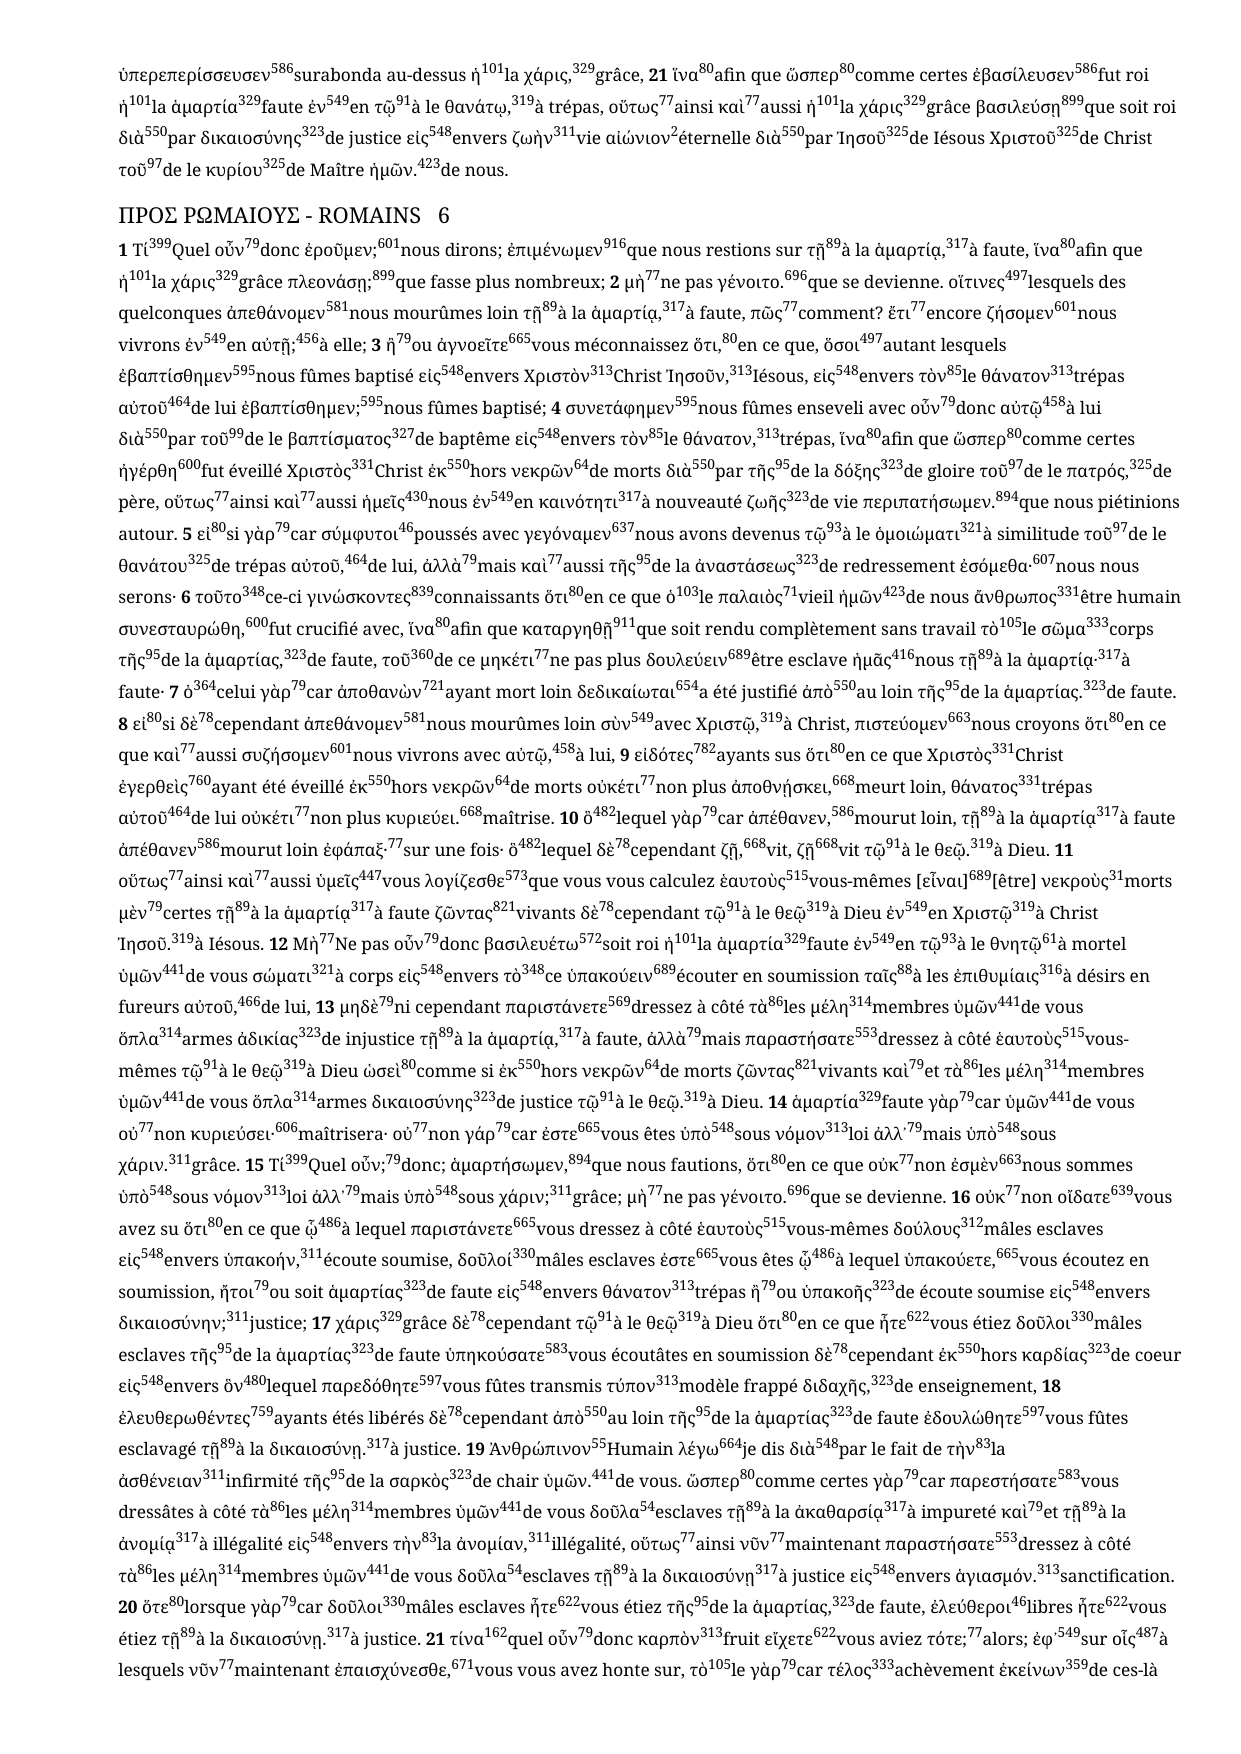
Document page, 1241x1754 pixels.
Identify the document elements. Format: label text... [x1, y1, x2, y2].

text ΠΡΟΣ ΡΩΜΑΙΟΥΣ - ROMAINS 6 [118, 200, 1181, 230]
text 1 Τί399Quel οὖν79donc ἐροῦμεν;601nous dirons; ἐπιμένωμεν916que nous restions sur τῇ89à la ἁμαρτίᾳ,317à faute, ἵνα80afin que ἡ101la χάρις329grâce πλεονάσῃ;899que fasse plus nombreux; 2 μὴ77ne pas γένοιτο.696que se devienne. οἵτινες497lesquels des quelconques ἀπεθάνομεν581nous mourûmes loin τῇ89à la ἁμαρτίᾳ,317à faute, πῶς77comment? ἔτι77encore ζήσομεν601nous vivrons ἐν549en αὐτῇ;456à elle; 3 ἢ79ou ἀγνοεῖτε665vous méconnaissez ὅτι,80en ce que, ὅσοι497autant lesquels ἐβαπτίσθημεν595nous fûmes baptisé εἰς548envers Χριστὸν313Christ Ἰησοῦν,313Iésous, εἰς548envers τὸν85le θάνατον313trépas αὐτοῦ464de lui ἐβαπτίσθημεν;595nous fûmes baptisé; 4 συνετάφημεν595nous fûmes enseveli avec οὖν79donc αὐτῷ458à lui διὰ550par τοῦ99de le βαπτίσματος327de baptême εἰς548envers τὸν85le θάνατον,313trépas, ἵνα80afin que ὥσπερ80comme certes ἠγέρθη600fut éveillé Χριστὸς331Christ ἐκ550hors νεκρῶν64de morts διὰ550par τῆς95de la δόξης323de gloire τοῦ97de le πατρός,325de père, οὕτως77ainsi καὶ77aussi ἡμεῖς430nous ἐν549en καινότητι317à nouveauté ζωῆς323de vie περιπατήσωμεν.894que nous piétinions autour. 5 εἰ80si γὰρ79car σύμφυτοι46poussés avec γεγόναμεν637nous avons devenus τῷ93à le ὁμοιώματι321à similitude τοῦ97de le θανάτου325de trépas αὐτοῦ,464de lui, ἀλλὰ79mais καὶ77aussi τῆς95de la ἀναστάσεως323de redressement ἐσόμεθα·607nous nous serons· 6 τοῦτο348ce-ci γινώσκοντες839connaissants ὅτι80en ce que ὁ103le παλαιὸς71vieil ἡμῶν423de nous ἄνθρωπος331être humain συνεσταυρώθη,600fut crucifié avec, ἵνα80afin que καταργηθῇ911que soit rendu complètement sans travail τὸ105le σῶμα333corps τῆς95de la ἁμαρτίας,323de faute, τοῦ360de ce μηκέτι77ne pas plus δουλεύειν689être esclave ἡμᾶς416nous τῇ89à la ἁμαρτίᾳ·317à faute· 7 ὁ364celui γὰρ79car ἀποθανὼν721ayant mort loin δεδικαίωται654a été justifié ἀπὸ550au loin τῆς95de la ἁμαρτίας.323de faute. 8 εἰ80si δὲ78cependant ἀπεθάνομεν581nous mourûmes loin σὺν549avec Χριστῷ,319à Christ, πιστεύομεν663nous croyons ὅτι80en ce que καὶ77aussi συζήσομεν601nous vivrons avec αὐτῷ,458à lui, 9 εἰδότες782ayants sus ὅτι80en ce que Χριστὸς331Christ ἐγερθεὶς760ayant été éveillé ἐκ550hors νεκρῶν64de morts οὐκέτι77non plus ἀποθνῄσκει,668meurt loin, θάνατος331trépas αὐτοῦ464de lui οὐκέτι77non plus κυριεύει.668maîtrise. 10 ὃ482lequel γὰρ79car ἀπέθανεν,586mourut loin, τῇ89à la ἁμαρτίᾳ317à faute ἀπέθανεν586mourut loin ἐφάπαξ·77sur une fois· ὃ482lequel δὲ78cependant ζῇ,668vit, ζῇ668vit τῷ91à le θεῷ.319à Dieu. 11 οὕτως77ainsi καὶ77aussi ὑμεῖς447vous λογίζεσθε573que vous vous calculez ἑαυτοὺς515vous-mêmes [εἶναι]689[être] νεκροὺς31morts μὲν79certes τῇ89à la ἁμαρτίᾳ317à faute ζῶντας821vivants δὲ78cependant τῷ91à le θεῷ319à Dieu ἐν549en Χριστῷ319à Christ Ἰησοῦ.319à Iésous. 12 Μὴ77Ne pas οὖν79donc βασιλευέτω572soit roi ἡ101la ἁμαρτία329faute ἐν549en τῷ93à le θνητῷ61à mortel ὑμῶν441de vous σώματι321à corps εἰς548envers τὸ348ce ὑπακούειν689écouter en soumission ταῖς88à les ἐπιθυμίαις316à désirs en fureurs αὐτοῦ,466de lui, 13 μηδὲ79ni cependant παριστάνετε569dressez à côté τὰ86les μέλη314membres ὑμῶν441de vous ὅπλα314armes ἀδικίας323de injustice τῇ89à la ἁμαρτίᾳ,317à faute, ἀλλὰ79mais παραστήσατε553dressez à côté ἑαυτοὺς515vous-mêmes τῷ91à le θεῷ319à Dieu ὡσεὶ80comme si ἐκ550hors νεκρῶν64de morts ζῶντας821vivants καὶ79et τὰ86les μέλη314membres ὑμῶν441de vous ὅπλα314armes δικαιοσύνης323de justice τῷ91à le θεῷ.319à Dieu. 14 ἁμαρτία329faute γὰρ79car ὑμῶν441de vous οὐ77non κυριεύσει·606maîtrisera· οὐ77non γάρ79car ἐστε665vous êtes ὑπὸ548sous νόμον313loi ἀλλ᾽79mais ὑπὸ548sous χάριν.311grâce. 15 Τί399Quel οὖν;79donc; ἁμαρτήσωμεν,894que nous fautions, ὅτι80en ce que οὐκ77non ἐσμὲν663nous sommes ὑπὸ548sous νόμον313loi ἀλλ᾽79mais ὑπὸ548sous χάριν;311grâce; μὴ77ne pas γένοιτο.696que se devienne. 16 οὐκ77non οἴδατε639vous avez su ὅτι80en ce que ᾧ486à lequel παριστάνετε665vous dressez à côté ἑαυτοὺς515vous-mêmes δούλους312mâles esclaves εἰς548envers ὑπακοήν,311écoute soumise, δοῦλοί330mâles esclaves ἐστε665vous êtes ᾧ486à lequel ὑπακούετε,665vous écoutez en soumission, ἤτοι79ou soit ἁμαρτίας323de faute εἰς548envers θάνατον313trépas ἢ79ou ὑπακοῆς323de écoute soumise εἰς548envers δικαιοσύνην;311justice; 17 χάρις329grâce δὲ78cependant τῷ91à le θεῷ319à Dieu ὅτι80en ce que ἦτε622vous étiez δοῦλοι330mâles esclaves τῆς95de la ἁμαρτίας323de faute ὑπηκούσατε583vous écoutâtes en soumission δὲ78cependant ἐκ550hors καρδίας323de coeur εἰς548envers ὃν480lequel παρεδόθητε597vous fûtes transmis τύπον313modèle frappé διδαχῆς,323de enseignement, 18 ἐλευθερωθέντες759ayants étés libérés δὲ78cependant ἀπὸ550au loin τῆς95de la ἁμαρτίας323de faute ἐδουλώθητε597vous fûtes esclavagé τῇ89à la δικαιοσύνῃ.317à justice. 19 Ἀνθρώπινον55Humain λέγω664je dis διὰ548par le fait de τὴν83la ἀσθένειαν311infirmité τῆς95de la σαρκὸς323de chair ὑμῶν.441de vous. ὥσπερ80comme certes γὰρ79car παρεστήσατε583vous dressâtes à côté τὰ86les μέλη314membres ὑμῶν441de vous δοῦλα54esclaves τῇ89à la ἀκαθαρσίᾳ317à impureté καὶ79et τῇ89à la ἀνομίᾳ317à illégalité εἰς548envers τὴν83la ἀνομίαν,311illégalité, οὕτως77ainsi νῦν77maintenant παραστήσατε553dressez à côté τὰ86les μέλη314membres ὑμῶν441de vous δοῦλα54esclaves τῇ89à la δικαιοσύνῃ317à justice εἰς548envers ἁγιασμόν.313sanctification. 20 ὅτε80lorsque γὰρ79car δοῦλοι330mâles esclaves ἦτε622vous étiez τῆς95de la ἁμαρτίας,323de faute, ἐλεύθεροι46libres ἦτε622vous étiez τῇ89à la δικαιοσύνῃ.317à justice. 21 τίνα162quel οὖν79donc καρπὸν313fruit εἴχετε622vous aviez τότε;77alors; ἐφ᾽549sur οἷς487à lesquels νῦν77maintenant ἐπαισχύνεσθε,671vous vous avez honte sur, τὸ105le γὰρ79car τέλος333achèvement ἐκείνων359de ces-là θάνατος.331trépas. 22 νυνὶ77maintenant δὲ78cependant ἐλευθερωθέντες759ayants étés libérés ἀπὸ550au loin τῆς95de la ἁμαρτίας323de faute δουλωθέντες759ayants étés esclavagés δὲ78cependant τῷ91à le θεῷ319à Dieu ἔχετε665vous avez τὸν85le καρπὸν313fruit ὑμῶν441de vous εἰς548envers ἁγιασμόν,313sanctification, τὸ87le δὲ78cependant τέλος315achèvement ζωὴν311vie αἰώνιον.2éternelle. 23 τὰ104les γὰρ79car ὀψώνια332gages τῆς95de la ἁμαρτίας323de faute θάνατος,331trépas, τὸ105le δὲ78cependant χάρισμα333don de grâce τοῦ97de le θεοῦ325de Dieu ζωὴ329vie αἰώνιος20éternelle ἐν549en Χριστῷ319à Christ Ἰησοῦ319à Iésous τῷ91à le κυρίῳ319à Maître ἡμῶν.423de nous. [118, 234, 1181, 1682]
